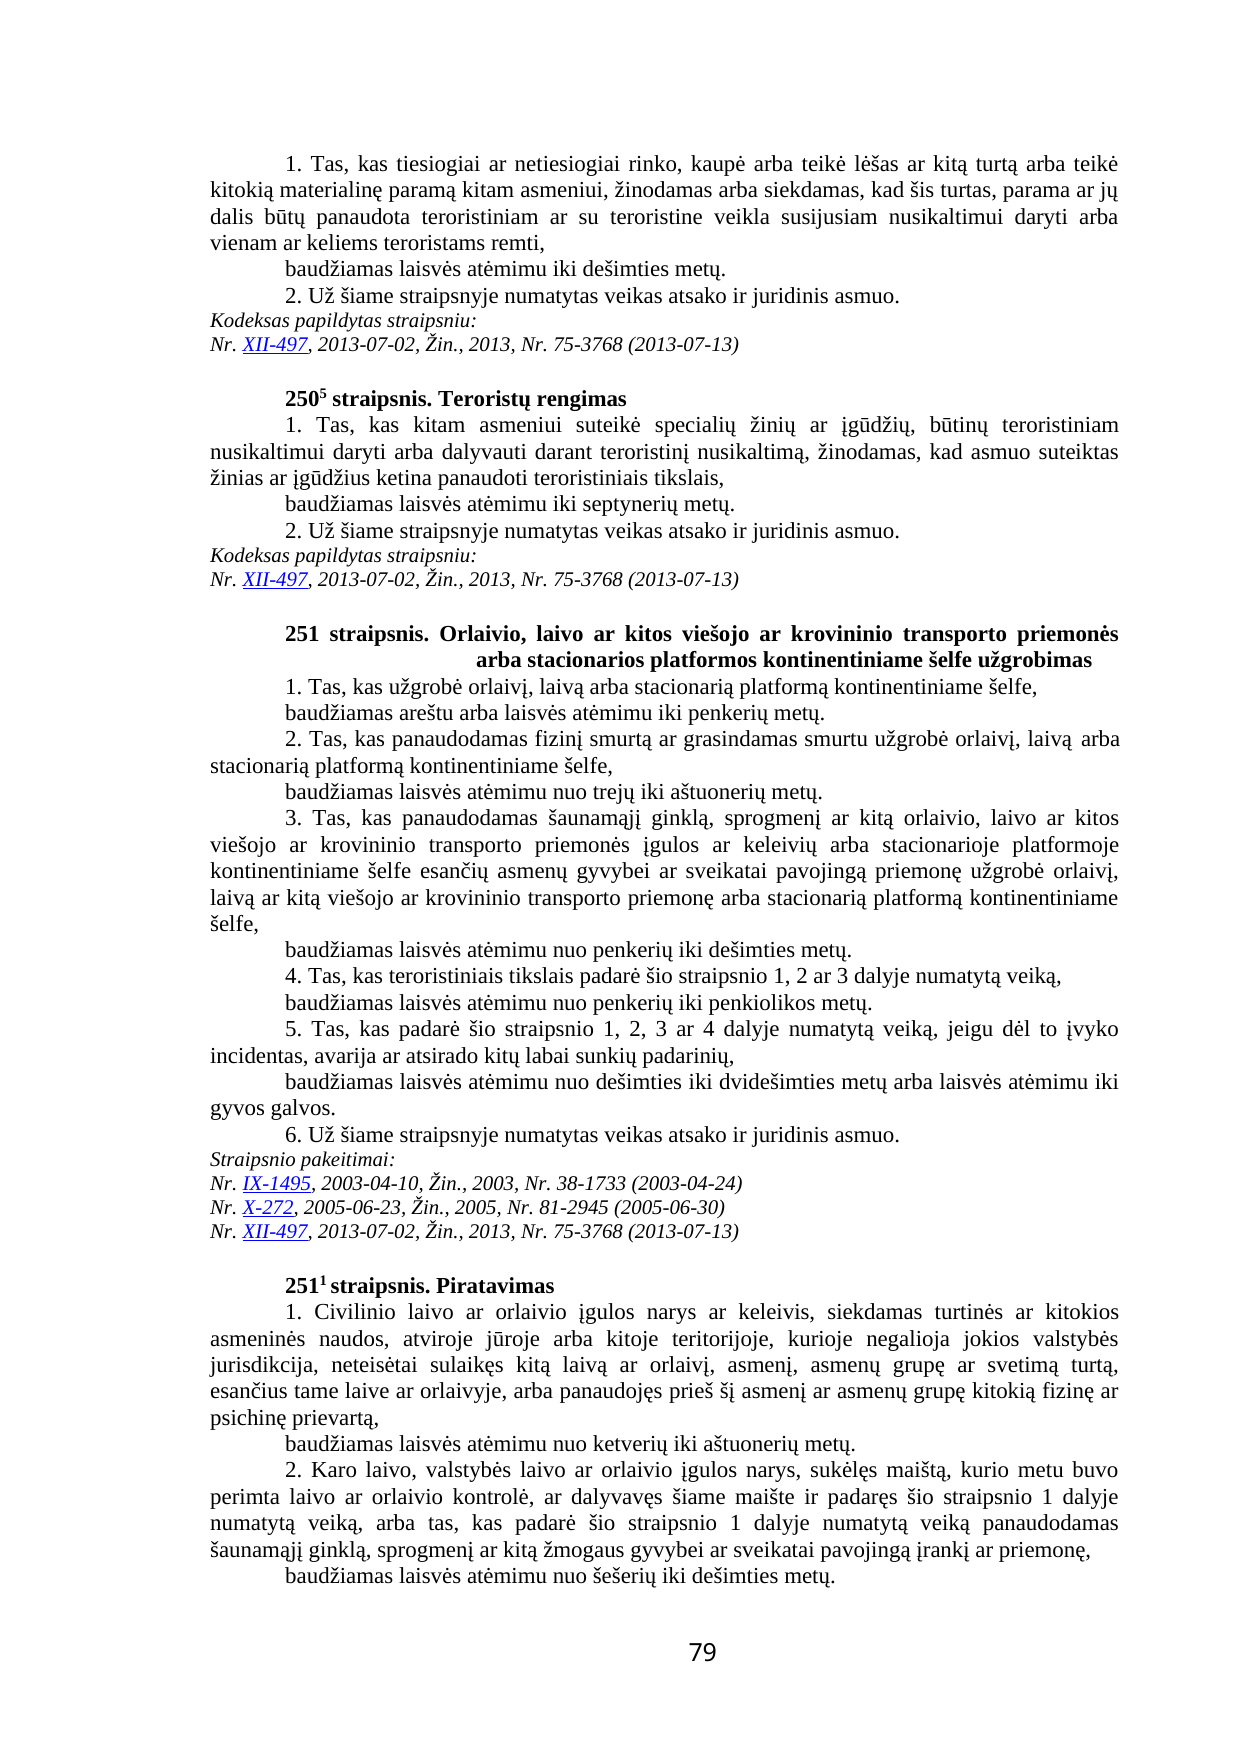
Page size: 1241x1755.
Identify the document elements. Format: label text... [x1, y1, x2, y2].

text 5. Tas, kas padarė šio straipsnio 1, 2, 3 ar 4 dalyje numatytą veiką, jeigu dėl to įvyko incidentas, avarija ar atsirado kitų labai sunkių padarinių, [210, 1015, 1120, 1068]
text 2511 straipsnis. Piratavimas [210, 1272, 1120, 1298]
text baudžiamas areštu arba laisvės atėmimu iki penkerių metų. [210, 699, 1120, 725]
text 1. Tas, kas kitam asmeniui suteikė specialių žinių ar įgūdžių, būtinų teroristiniam nusikaltimui daryti arba dalyvauti darant teroristinį nusikaltimą, žinodamas, kad asmuo suteiktas žinias ar įgūdžius ketina panaudoti teroristiniais tikslais, [210, 411, 1120, 490]
text Nr. XII-497, 2013-07-02, Žin., 2013, Nr. 75-3768 (2013-07-13) [210, 567, 1120, 591]
text 1. Civilinio laivo ar orlaivio įgulos narys ar keleivis, siekdamas turtinės ar kitokios asmeninės naudos, atviroje jūroje arba kitoje teritorijoje, kurioje negalioja jokios valstybės jurisdikcija, neteisėtai sulaikęs kitą laivą ar orlaivį, asmenį, asmenų grupę ar svetimą turtą, esančius tame laive ar orlaivyje, arba panaudojęs prieš šį asmenį ar asmenų grupę kitokią fizinę ar psichinę prievartą, [210, 1298, 1120, 1430]
text baudžiamas laisvės atėmimu iki dešimties metų. [210, 255, 1120, 282]
text Straipsnio pakeitimai: [210, 1147, 1120, 1171]
text 3. Tas, kas panaudodamas šaunamąjį ginklą, sprogmenį ar kitą orlaivio, laivo ar kitos viešojo ar krovininio transporto priemonės įgulos ar keleivių arba stacionarioje platformoje kontinentiniame šelfe esančių asmenų gyvybei ar sveikatai pavojingą priemonę užgrobė orlaivį, laivą ar kitą viešojo ar krovininio transporto priemonę arba stacionarią platformą kontinentiniame šelfe, [210, 804, 1120, 936]
text baudžiamas laisvės atėmimu nuo ketverių iki aštuonerių metų. [210, 1430, 1120, 1457]
text 251 straipsnis. Orlaivio, laivo ar kitos viešojo ar krovininio transporto priemonės arba stacionarios platformos kontinentiniame šelfe užgrobimas [285, 620, 1120, 673]
text 4. Tas, kas teroristiniais tikslais padarė šio straipsnio 1, 2 ar 3 dalyje numatytą veiką, [210, 963, 1120, 989]
text baudžiamas laisvės atėmimu nuo šešerių iki dešimties metų. [210, 1562, 1120, 1588]
text 2505 straipsnis. Teroristų rengimas [210, 385, 1120, 411]
text 2. Karo laivo, valstybės laivo ar orlaivio įgulos narys, sukėlęs maištą, kurio metu buvo perimta laivo ar orlaivio kontrolė, ar dalyvavęs šiame maište ir padaręs šio straipsnio 1 dalyje numatytą veiką, arba tas, kas padarė šio straipsnio 1 dalyje numatytą veiką panaudodamas šaunamąjį ginklą, sprogmenį ar kitą žmogaus gyvybei ar sveikatai pavojingą įrankį ar priemonę, [210, 1457, 1120, 1562]
text baudžiamas laisvės atėmimu nuo penkerių iki penkiolikos metų. [210, 989, 1120, 1015]
text 6. Už šiame straipsnyje numatytas veikas atsako ir juridinis asmuo. [210, 1121, 1120, 1147]
text baudžiamas laisvės atėmimu nuo dešimties iki dvidešimties metų arba laisvės atėmimu iki gyvos galvos. [210, 1068, 1120, 1121]
text Nr. XII-497, 2013-07-02, Žin., 2013, Nr. 75-3768 (2013-07-13) [210, 332, 1120, 356]
text 2. Tas, kas panaudodamas fizinį smurtą ar grasindamas smurtu užgrobė orlaivį, laivą arba stacionarią platformą kontinentiniame šelfe, [210, 725, 1120, 778]
text baudžiamas laisvės atėmimu iki septynerių metų. [210, 490, 1120, 517]
text Nr. X-272, 2005-06-23, Žin., 2005, Nr. 81-2945 (2005-06-30) [210, 1195, 1120, 1219]
text baudžiamas laisvės atėmimu nuo penkerių iki dešimties metų. [210, 936, 1120, 963]
text 2. Už šiame straipsnyje numatytas veikas atsako ir juridinis asmuo. [210, 282, 1120, 308]
text baudžiamas laisvės atėmimu nuo trejų iki aštuonerių metų. [210, 778, 1120, 804]
text 1. Tas, kas tiesiogiai ar netiesiogiai rinko, kaupė arba teikė lėšas ar kitą turtą arba teikė kitokią materialinę paramą kitam asmeniui, žinodamas arba siekdamas, kad šis turtas, parama ar jų dalis būtų panaudota teroristiniam ar su teroristine veikla susijusiam nusikaltimui daryti arba vienam ar keliems teroristams remti, [210, 150, 1120, 255]
text Nr. IX-1495, 2003-04-10, Žin., 2003, Nr. 38-1733 (2003-04-24) [210, 1171, 1120, 1195]
text Nr. XII-497, 2013-07-02, Žin., 2013, Nr. 75-3768 (2013-07-13) [210, 1219, 1120, 1243]
text 2. Už šiame straipsnyje numatytas veikas atsako ir juridinis asmuo. [210, 517, 1120, 543]
text Kodeksas papildytas straipsniu: [210, 308, 1120, 332]
text 1. Tas, kas užgrobė orlaivį, laivą arba stacionarią platformą kontinentiniame šelfe, [210, 673, 1120, 699]
text Kodeksas papildytas straipsniu: [210, 543, 1120, 567]
